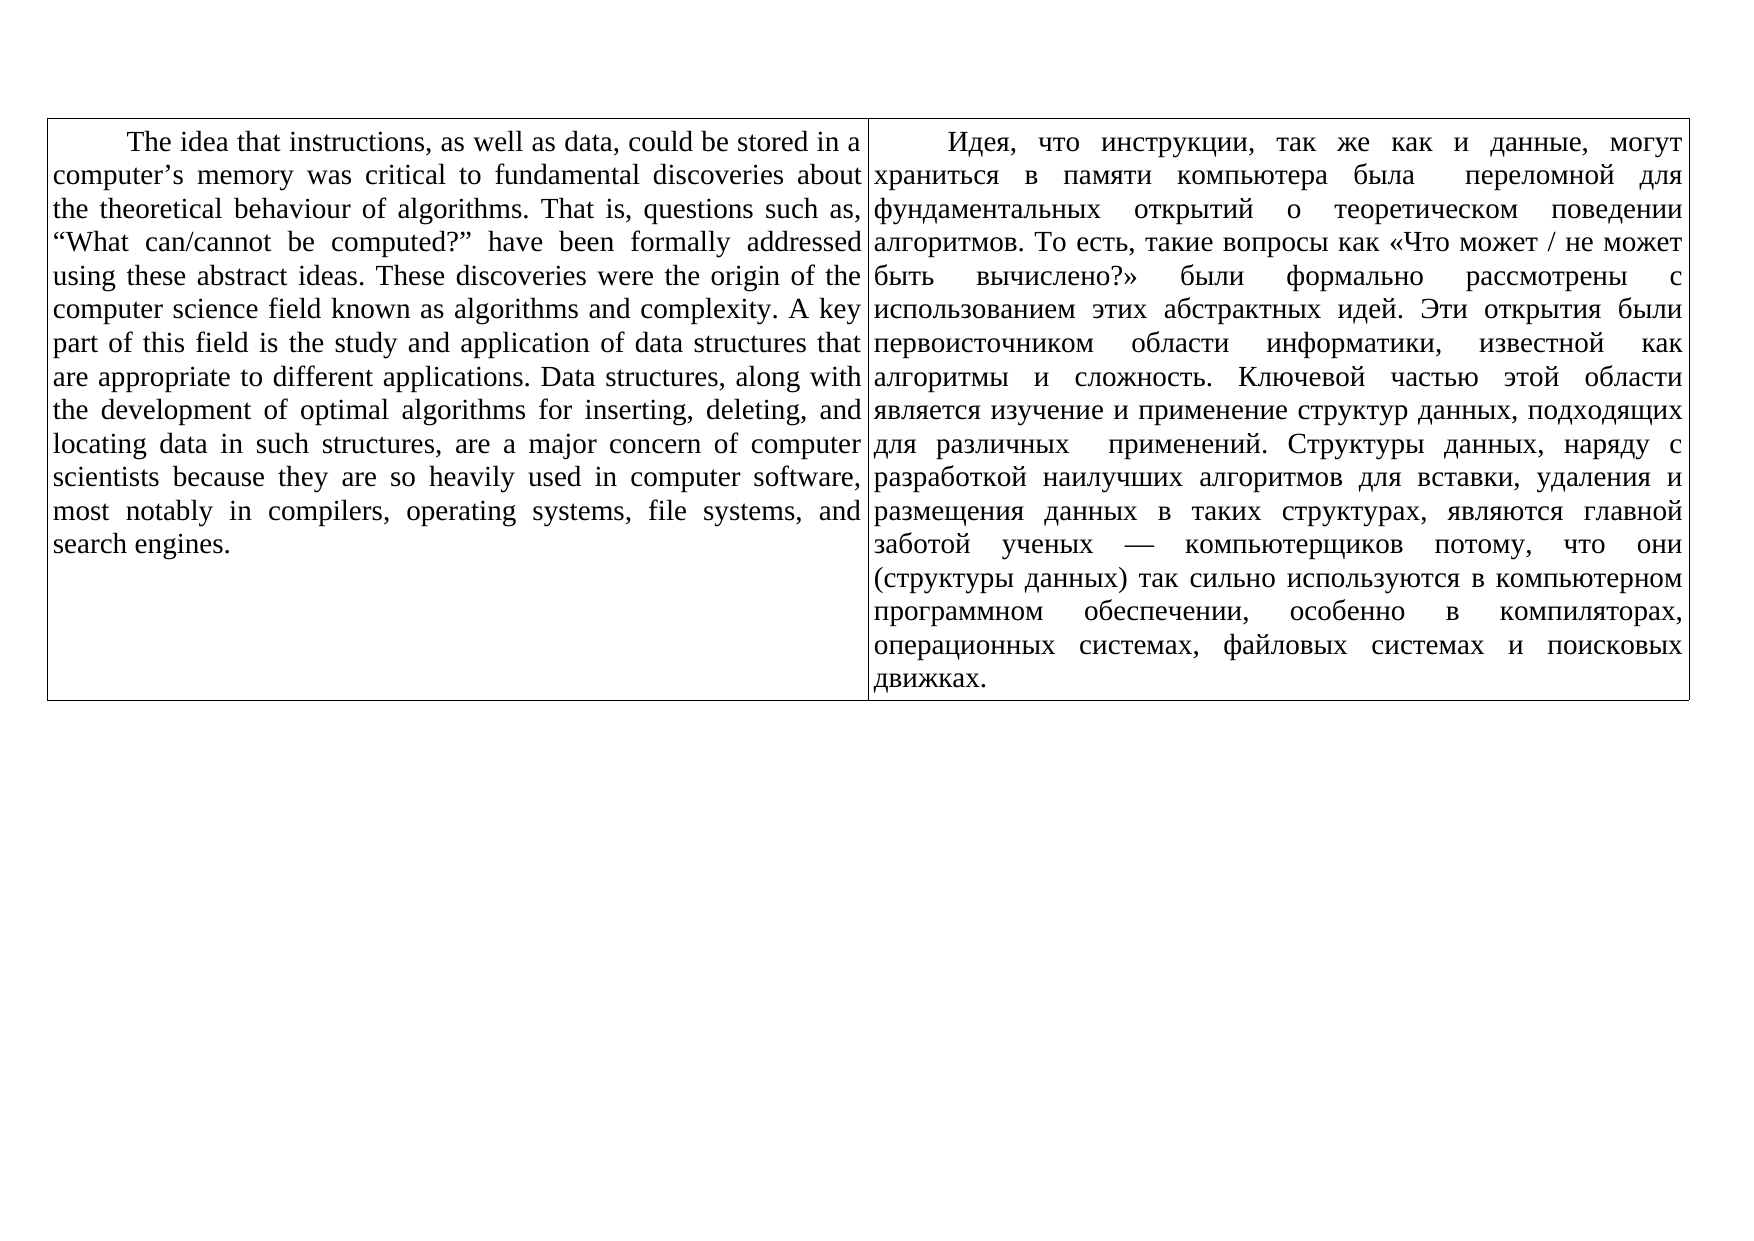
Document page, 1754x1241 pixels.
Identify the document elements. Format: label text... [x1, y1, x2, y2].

table_header The idea that instructions, as well as data, could be stored in a computer’s memory was critical to fundamental discoveries about the theoretical behaviour of algorithms. That is, questions such as, “What can/cannot be computed?” have been formally addressed using these abstract ideas. These discoveries were the origin of the computer science field known as algorithms and complexity. A key part of this field is the study and application of data structures that are appropriate to different applications. Data structures, along with the development of optimal algorithms for inserting, deleting, and locating data in such structures, are a major concern of computer scientists because they are so heavily used in computer software, most notably in compilers, operating systems, file systems, and search engines. [48, 119, 868, 700]
table_header Идея, что инструкции, так же как и данные, могут храниться в памяти компьютера была переломной для фундаментальных открытий о теоретическом поведении алгоритмов. То есть, такие вопросы как «Что может / не может быть вычислено?» были формально рассмотрены с использованием этих абстрактных идей. Эти открытия были первоисточником области информатики, известной как алгоритмы и сложность. Ключевой частью этой области является изучение и применение структур данных, подходящих для различных применений. Структуры данных, наряду с разработкой наилучших алгоритмов для вставки, удаления и размещения данных в таких структурах, являются главной заботой ученых — компьютерщиков потому, что они (структуры данных) так сильно используются в компьютерном программном обеспечении, особенно в компиляторах, операционных системах, файловых системах и поисковых движках. [869, 119, 1689, 700]
